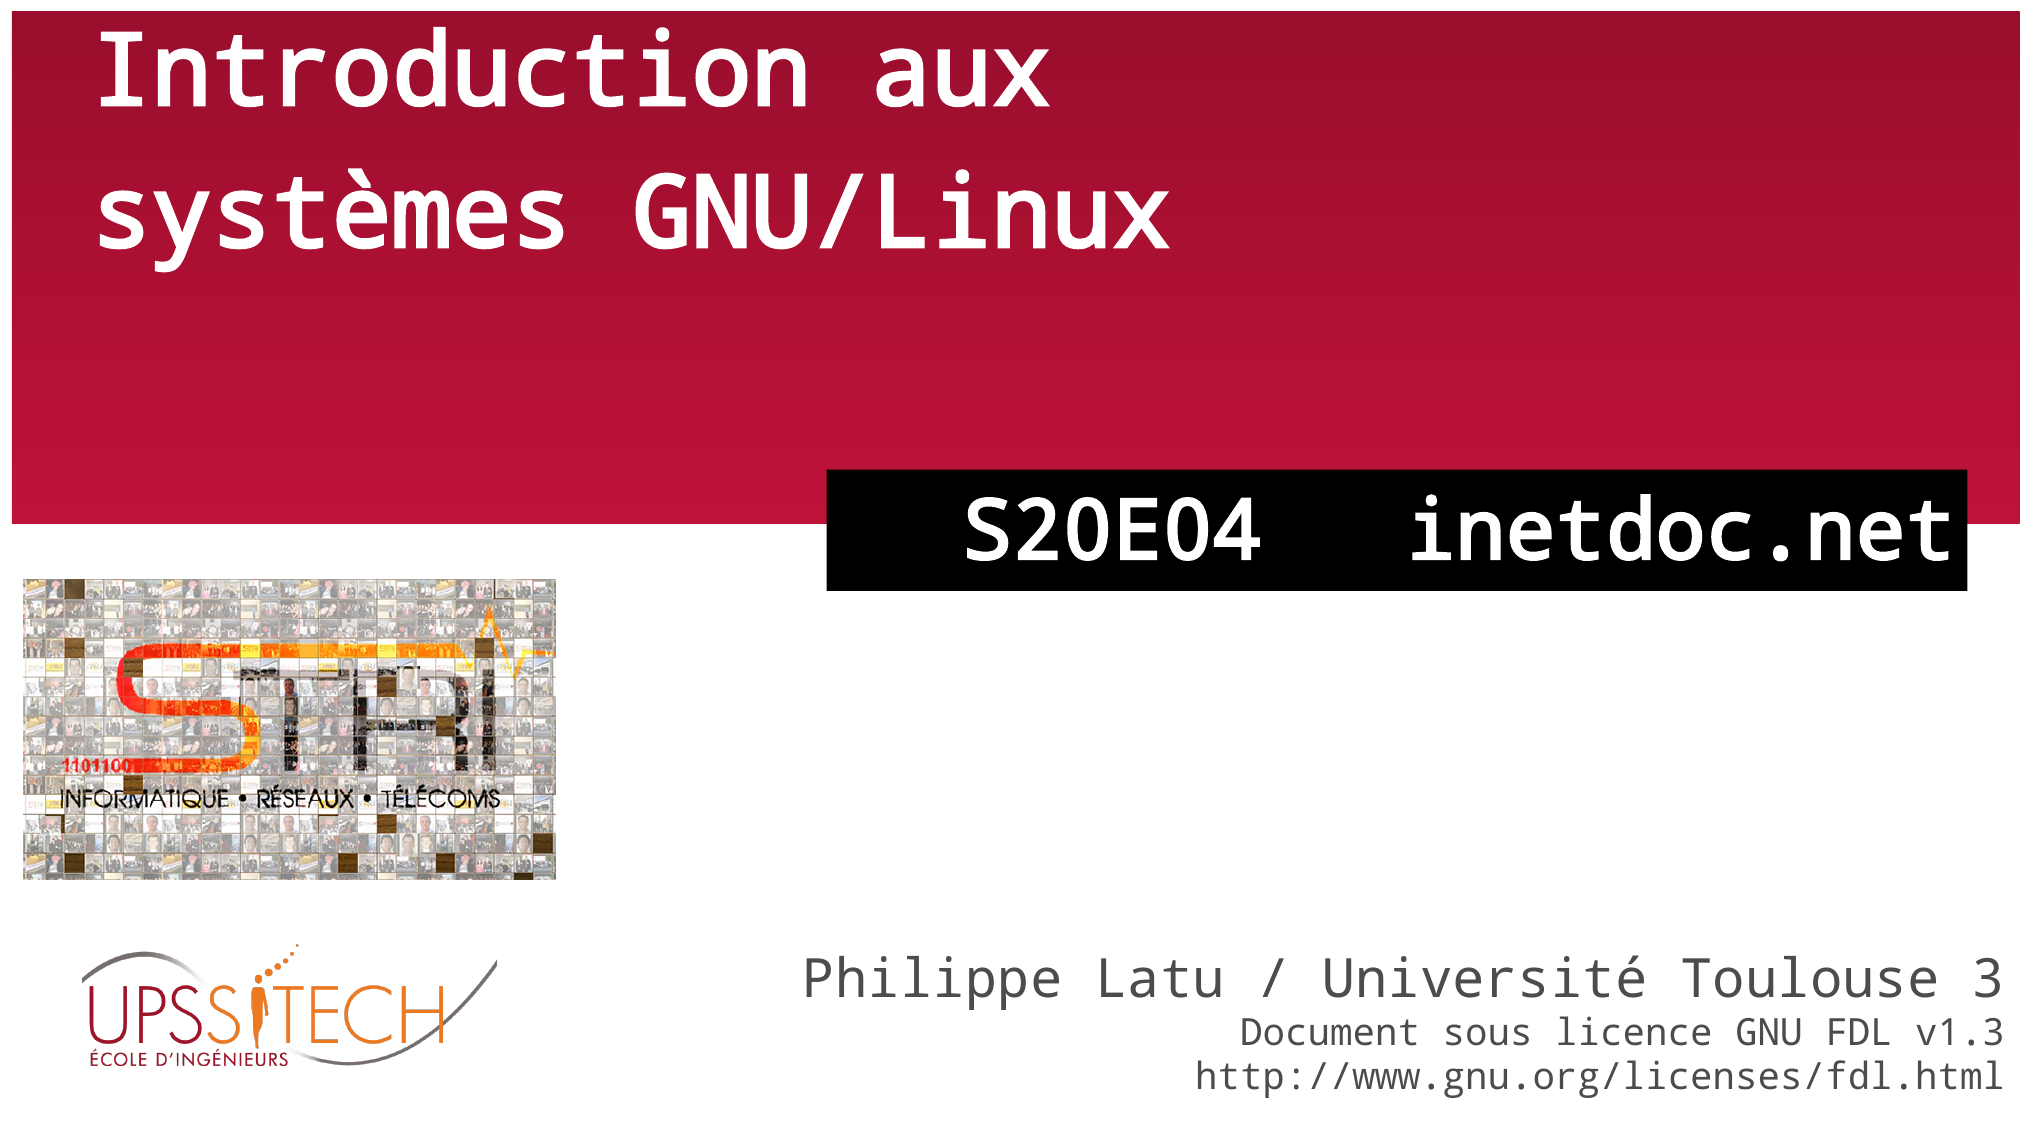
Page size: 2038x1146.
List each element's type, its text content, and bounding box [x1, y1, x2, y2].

picture [23, 579, 556, 880]
picture [82, 944, 497, 1066]
text_box Introduction aux systèmes GNU/Linux [11, 11, 2020, 524]
text_box S20E04 inetdoc.net [826, 469, 1968, 591]
text_box Philippe Latu / Université Toulouse 3 Document sous licence GNU FDL v1.3 http://www.gnu.org/licenses/fdl.html [708, 944, 2008, 1134]
